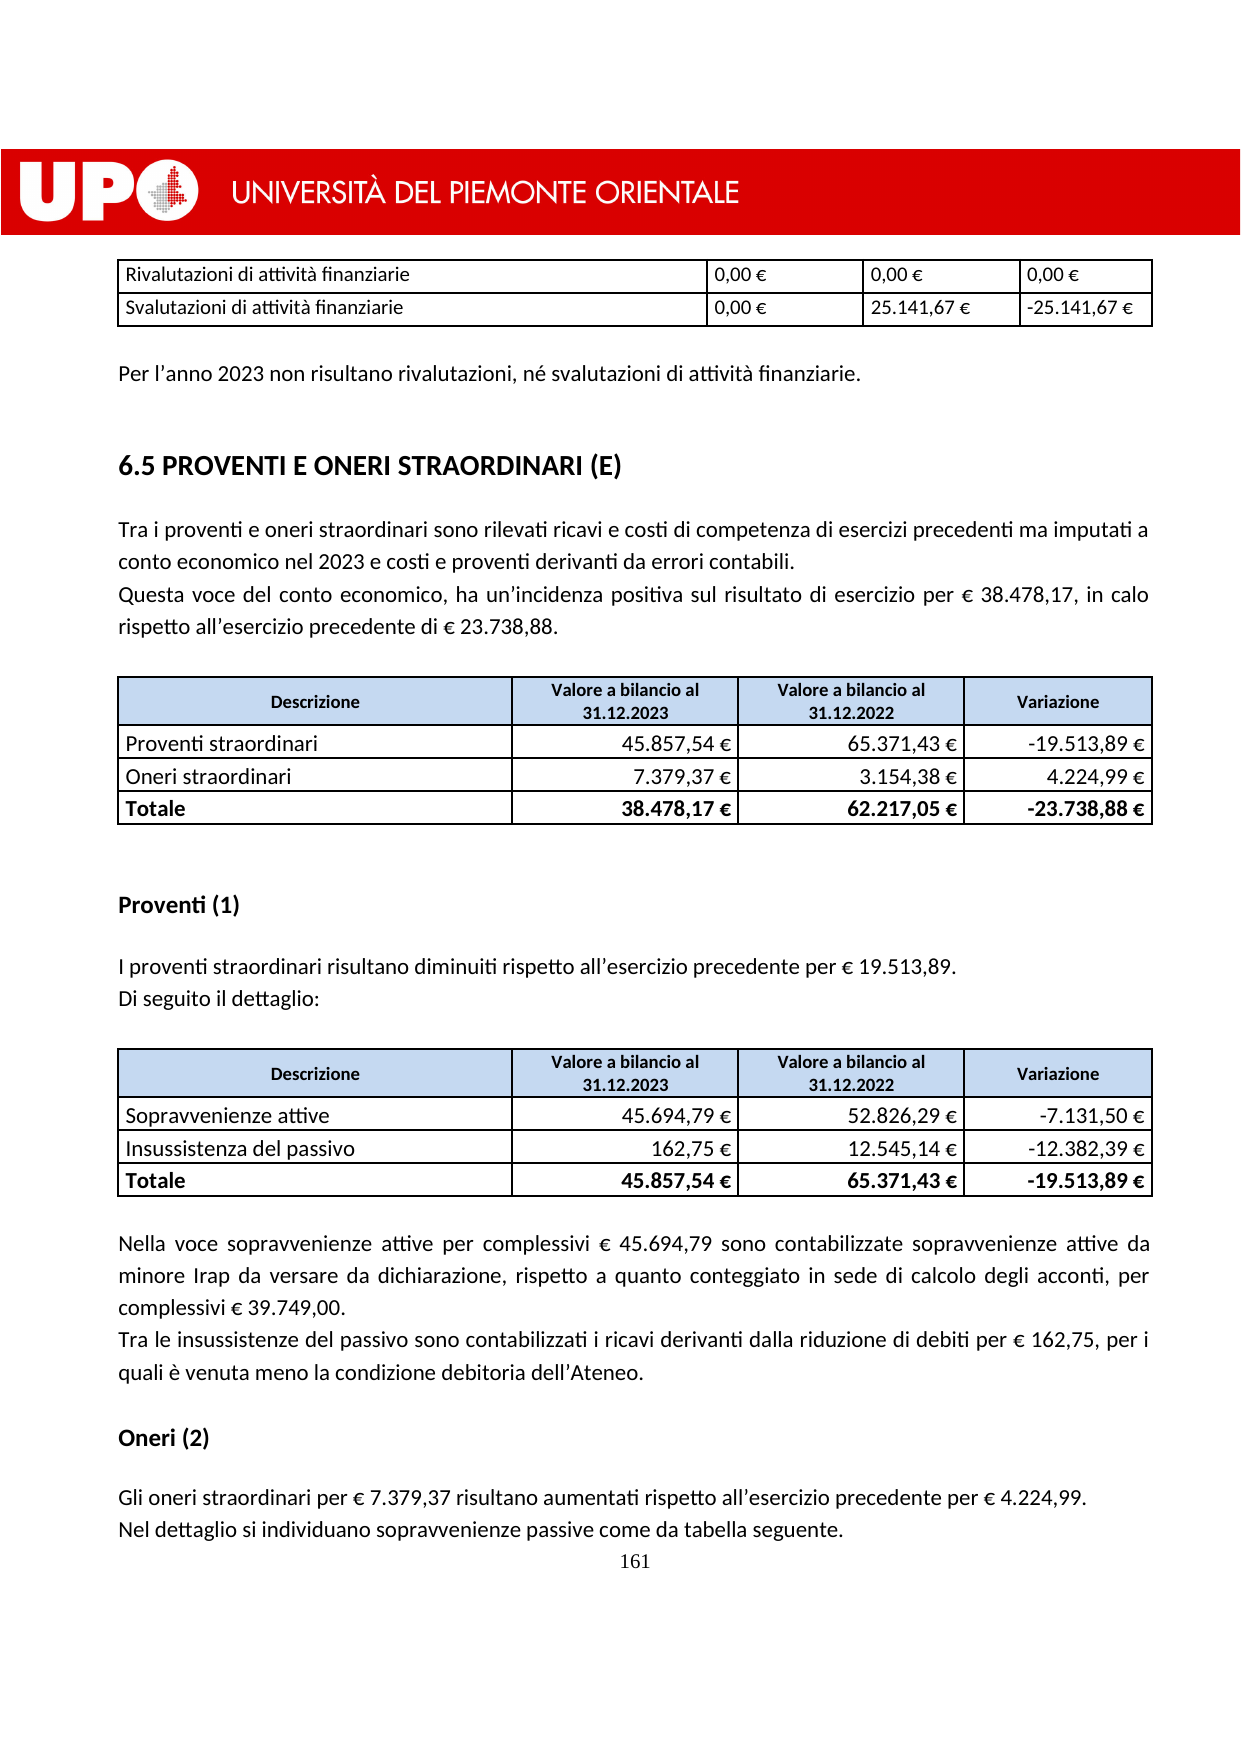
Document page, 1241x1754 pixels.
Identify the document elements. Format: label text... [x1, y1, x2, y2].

table_cell -19.513,89 € [965, 1164, 1151, 1195]
text Tra le insussistenze del passivo sono contabilizzati i ricavi derivanti dalla riduzione di debiti per € 162,75, per i quali è venuta meno la condizione debitoria dell’Ateneo. [118, 1326, 1152, 1386]
table_header Valore a bilancio al 31.12.2023 [513, 678, 737, 724]
table_cell Insussistenza del passivo [119, 1131, 511, 1162]
table_cell 45.694,79 € [513, 1098, 737, 1129]
table_cell 45.857,54 € [513, 1164, 737, 1195]
table_cell -7.131,50 € [965, 1098, 1151, 1129]
table_cell 162,75 € [513, 1131, 737, 1162]
table_cell -25.141,67 € [1021, 294, 1151, 324]
subtitle 6.5 PROVENTI E ONERI STRAORDINARI (E) [118, 447, 1152, 483]
text Questa voce del conto economico, ha un’incidenza positiva sul risultato di esercizio per € 38.478,17, in calo rispetto all’esercizio precedente di € 23.738,88. [118, 580, 1152, 640]
table_cell 52.826,29 € [739, 1098, 963, 1129]
text Tra i proventi e oneri straordinari sono rilevati ricavi e costi di competenza di esercizi precedenti ma imputati a conto economico nel 2023 e costi e proventi derivanti da errori contabili. [118, 515, 1152, 576]
table_cell Totale [119, 1164, 511, 1195]
table_cell 0,00 € [708, 294, 862, 324]
table_cell 4.224,99 € [965, 759, 1151, 790]
table_cell 0,00 € [1021, 261, 1151, 292]
table_cell 3.154,38 € [739, 759, 963, 790]
table_cell -19.513,89 € [965, 726, 1151, 757]
text Gli oneri straordinari per € 7.379,37 risultano aumentati rispetto all’esercizio precedente per € 4.224,99. [118, 1483, 1152, 1511]
text Per l’anno 2023 non risultano rivalutazioni, né svalutazioni di attività finanziarie. [118, 359, 1152, 387]
table_header Descrizione [119, 1050, 511, 1096]
table_header Descrizione [119, 678, 511, 724]
table_cell 25.141,67 € [864, 294, 1019, 324]
text Proventi (1) [118, 889, 1152, 919]
table_cell -12.382,39 € [965, 1131, 1151, 1162]
table_cell Proventi straordinari [119, 726, 511, 757]
table_cell Oneri straordinari [119, 759, 511, 790]
table_cell 0,00 € [864, 261, 1019, 292]
table_cell 45.857,54 € [513, 726, 737, 757]
table_header Variazione [965, 678, 1151, 724]
table_cell 0,00 € [708, 261, 862, 292]
table_header Valore a bilancio al 31.12.2022 [739, 678, 963, 724]
text Di seguito il dettaglio: [118, 984, 1152, 1012]
table_cell 12.545,14 € [739, 1131, 963, 1162]
text Nella voce sopravvenienze attive per complessivi € 45.694,79 sono contabilizzate sopravvenienze attive da minore Irap da versare da dichiarazione, rispetto a quanto conteggiato in sede di calcolo degli acconti, per complessivi € 39.749,00. [118, 1229, 1152, 1321]
text I proventi straordinari risultano diminuiti rispetto all’esercizio precedente per € 19.513,89. [118, 952, 1152, 980]
table_cell 65.371,43 € [739, 726, 963, 757]
table_header Variazione [965, 1050, 1151, 1096]
table_cell 38.478,17 € [513, 792, 737, 823]
table_cell Sopravvenienze attive [119, 1098, 511, 1129]
table_cell 62.217,05 € [739, 792, 963, 823]
text Nel dettaglio si individuano sopravvenienze passive come da tabella seguente. [118, 1515, 1152, 1543]
table_header Valore a bilancio al 31.12.2022 [739, 1050, 963, 1096]
table_cell -23.738,88 € [965, 792, 1151, 823]
table_cell 7.379,37 € [513, 759, 737, 790]
table_cell Totale [119, 792, 511, 823]
table_header Valore a bilancio al 31.12.2023 [513, 1050, 737, 1096]
table_cell 65.371,43 € [739, 1164, 963, 1195]
text Oneri (2) [118, 1422, 1152, 1453]
table_cell Svalutazioni di attività finanziarie [119, 294, 706, 324]
table_cell Rivalutazioni di attività finanziarie [119, 261, 706, 292]
